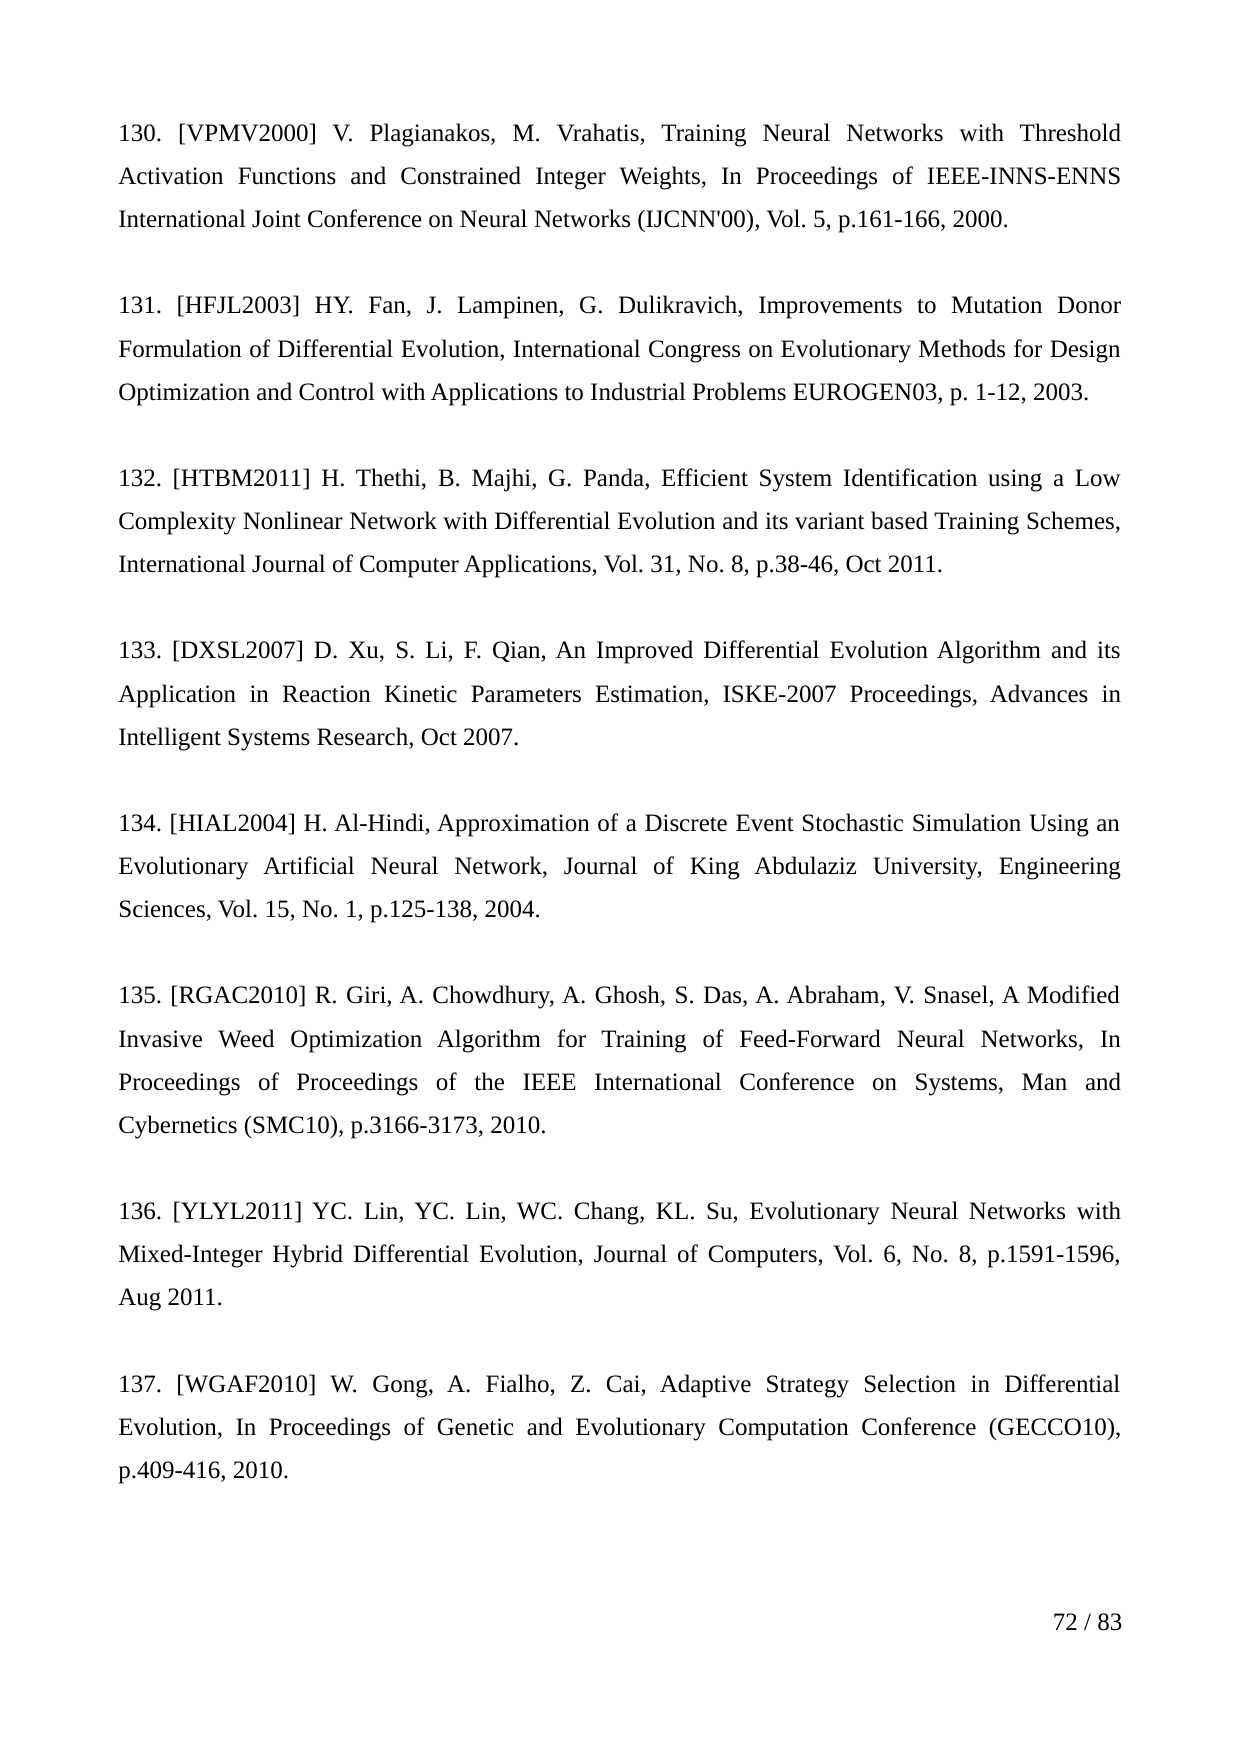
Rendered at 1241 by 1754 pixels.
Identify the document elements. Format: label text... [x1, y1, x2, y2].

text 135. [RGAC2010] R. Giri, A. Chowdhury, A. Ghosh, S. Das, A. Abraham, V. Snasel, A Modified Invasive Weed Optimization Algorithm for Training of Feed-Forward Neural Networks, In Proceedings of Proceedings of the IEEE International Conference on Systems, Man and Cybernetics (SMC10), p.3166-3173, 2010. [118, 981, 1122, 1139]
text 137. [WGAF2010] W. Gong, A. Fialho, Z. Cai, Adaptive Strategy Selection in Differential Evolution, In Proceedings of Genetic and Evolutionary Computation Conference (GECCO10), p.409-416, 2010. [118, 1369, 1122, 1484]
text 133. [DXSL2007] D. Xu, S. Li, F. Qian, An Improved Differential Evolution Algorithm and its Application in Reaction Kinetic Parameters Estimation, ISKE-2007 Proceedings, Advances in Intelligent Systems Research, Oct 2007. [118, 636, 1122, 751]
text 132. [HTBM2011] H. Thethi, B. Majhi, G. Panda, Efficient System Identification using a Low Complexity Nonlinear Network with Differential Evolution and its variant based Training Schemes, International Journal of Computer Applications, Vol. 31, No. 8, p.38-46, Oct 2011. [118, 463, 1122, 578]
text 136. [YLYL2011] YC. Lin, YC. Lin, WC. Chang, KL. Su, Evolutionary Neural Networks with Mixed-Integer Hybrid Differential Evolution, Journal of Computers, Vol. 6, No. 8, p.1591-1596, Aug 2011. [118, 1196, 1122, 1311]
text 130. [VPMV2000] V. Plagianakos, M. Vrahatis, Training Neural Networks with Threshold Activation Functions and Constrained Integer Weights, In Proceedings of IEEE-INNS-ENNS International Joint Conference on Neural Networks (IJCNN'00), Vol. 5, p.161-166, 2000. [118, 118, 1122, 233]
text 134. [HIAL2004] H. Al-Hindi, Approximation of a Discrete Event Stochastic Simulation Using an Evolutionary Artificial Neural Network, Journal of King Abdulaziz University, Engineering Sciences, Vol. 15, No. 1, p.125-138, 2004. [118, 808, 1122, 923]
text 131. [HFJL2003] HY. Fan, J. Lampinen, G. Dulikravich, Improvements to Mutation Donor Formulation of Differential Evolution, International Congress on Evolutionary Methods for Design Optimization and Control with Applications to Industrial Problems EUROGEN03, p. 1-12, 2003. [118, 291, 1122, 406]
